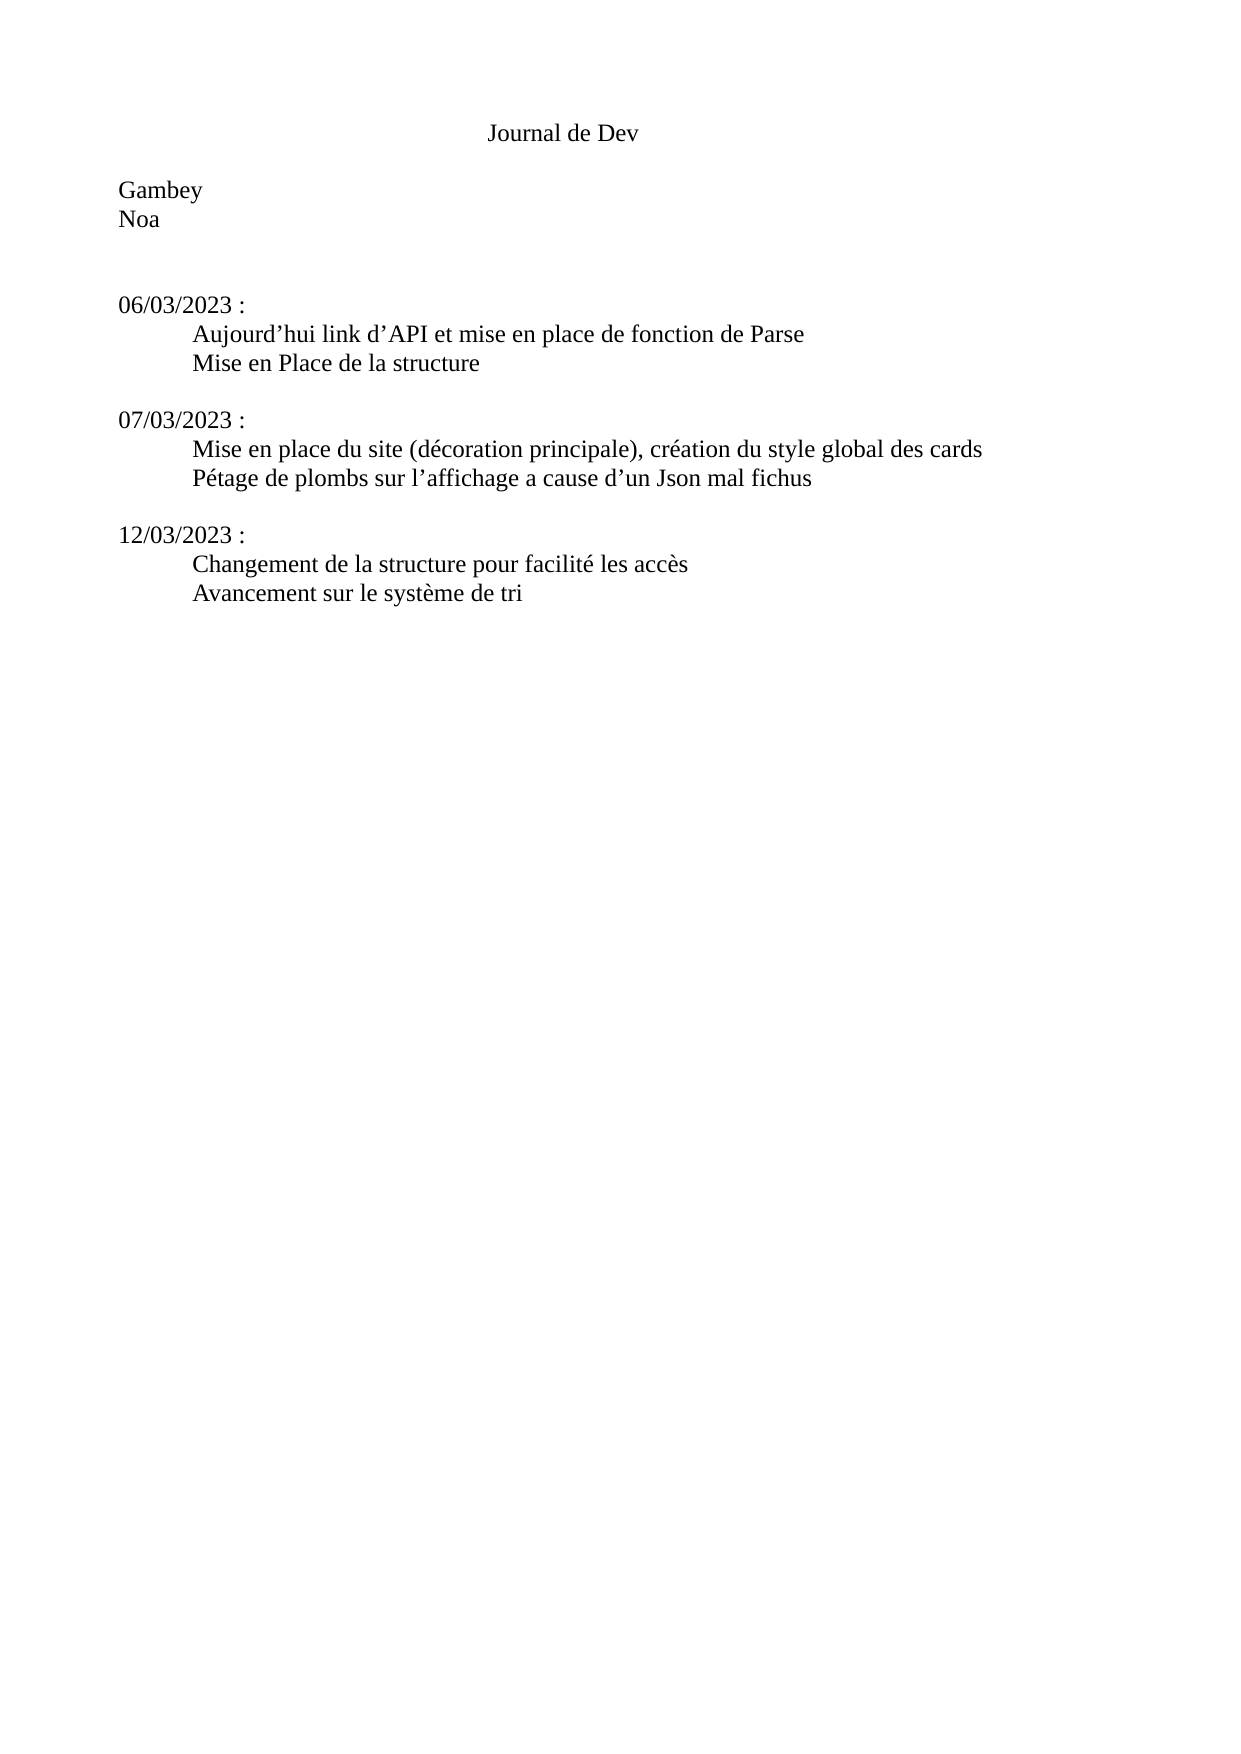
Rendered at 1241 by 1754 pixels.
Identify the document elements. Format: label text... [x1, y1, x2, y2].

text Mise en Place de la structure [118, 348, 1122, 377]
text Aujourd’hui link d’API et mise en place de fonction de Parse [118, 319, 1122, 348]
text Avancement sur le système de tri [118, 578, 1122, 607]
text Changement de la structure pour facilité les accès [118, 549, 1122, 578]
text 07/03/2023 : [118, 406, 1122, 434]
text Gambey [118, 176, 1122, 204]
text Pétage de plombs sur l’affichage a cause d’un Json mal fichus [118, 463, 1122, 492]
text Mise en place du site (décoration principale), création du style global des cards [118, 434, 1122, 463]
text Journal de Dev [118, 118, 1122, 147]
text 12/03/2023 : [118, 521, 1122, 549]
text Noa [118, 204, 1122, 233]
text 06/03/2023 : [118, 291, 1122, 319]
